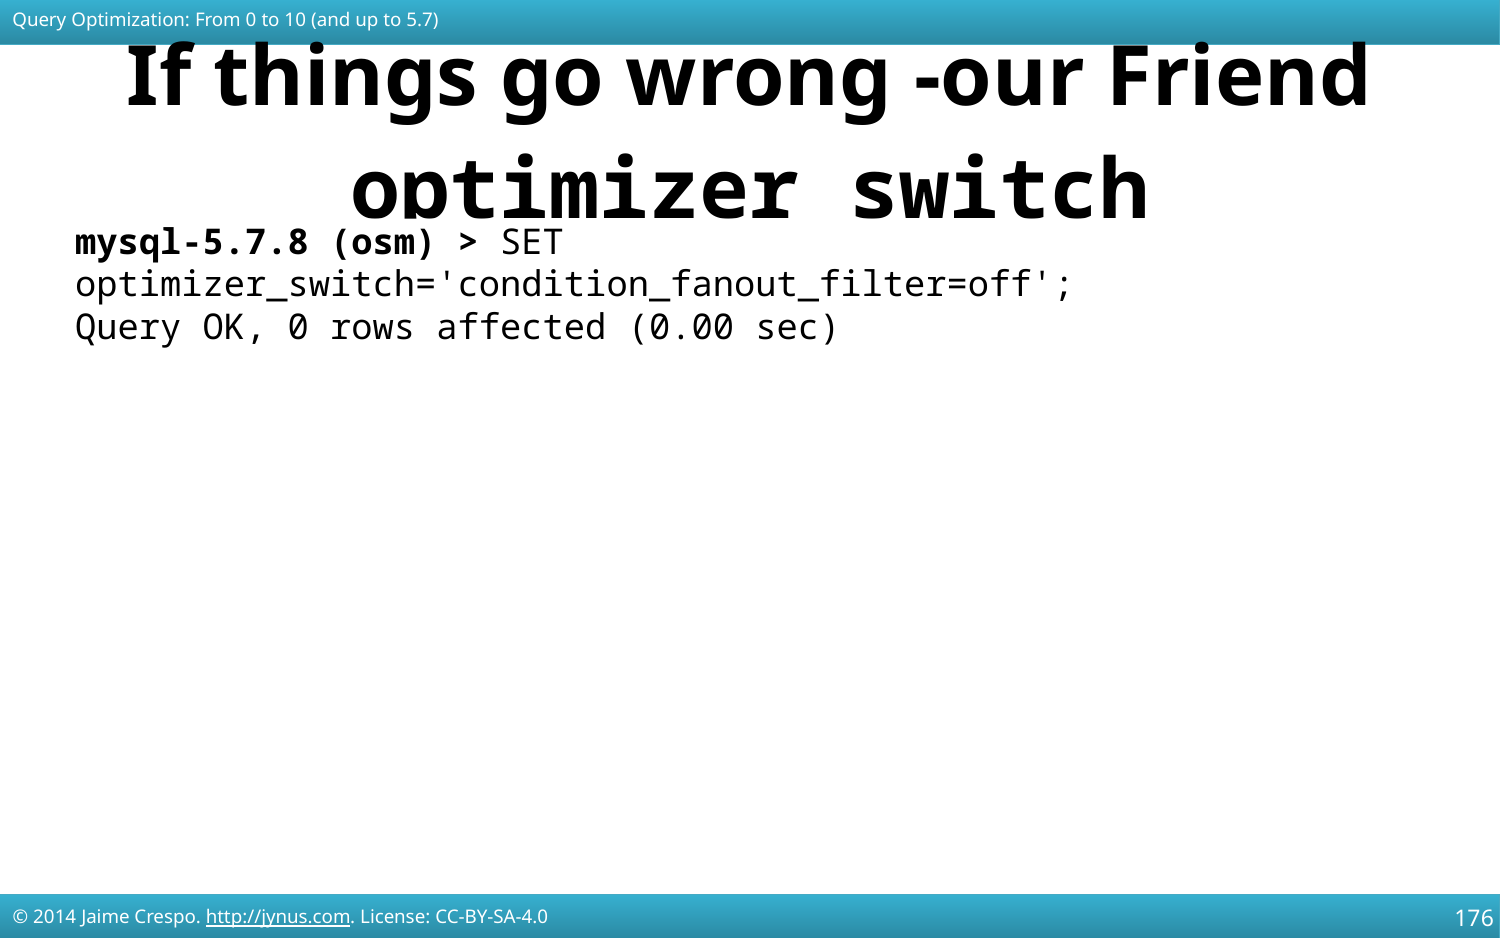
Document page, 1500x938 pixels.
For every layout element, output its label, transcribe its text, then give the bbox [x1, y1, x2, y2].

list mysql-5.7.8 (osm) > SET optimizer_switch='condition_fanout_filter=off'; Query OK, 0 rows affected (0.00 sec) [75, 218, 1425, 876]
slide_number [1389, 896, 1490, 935]
title If things go wrong -our Friend optimizer_switch [75, 36, 1425, 218]
